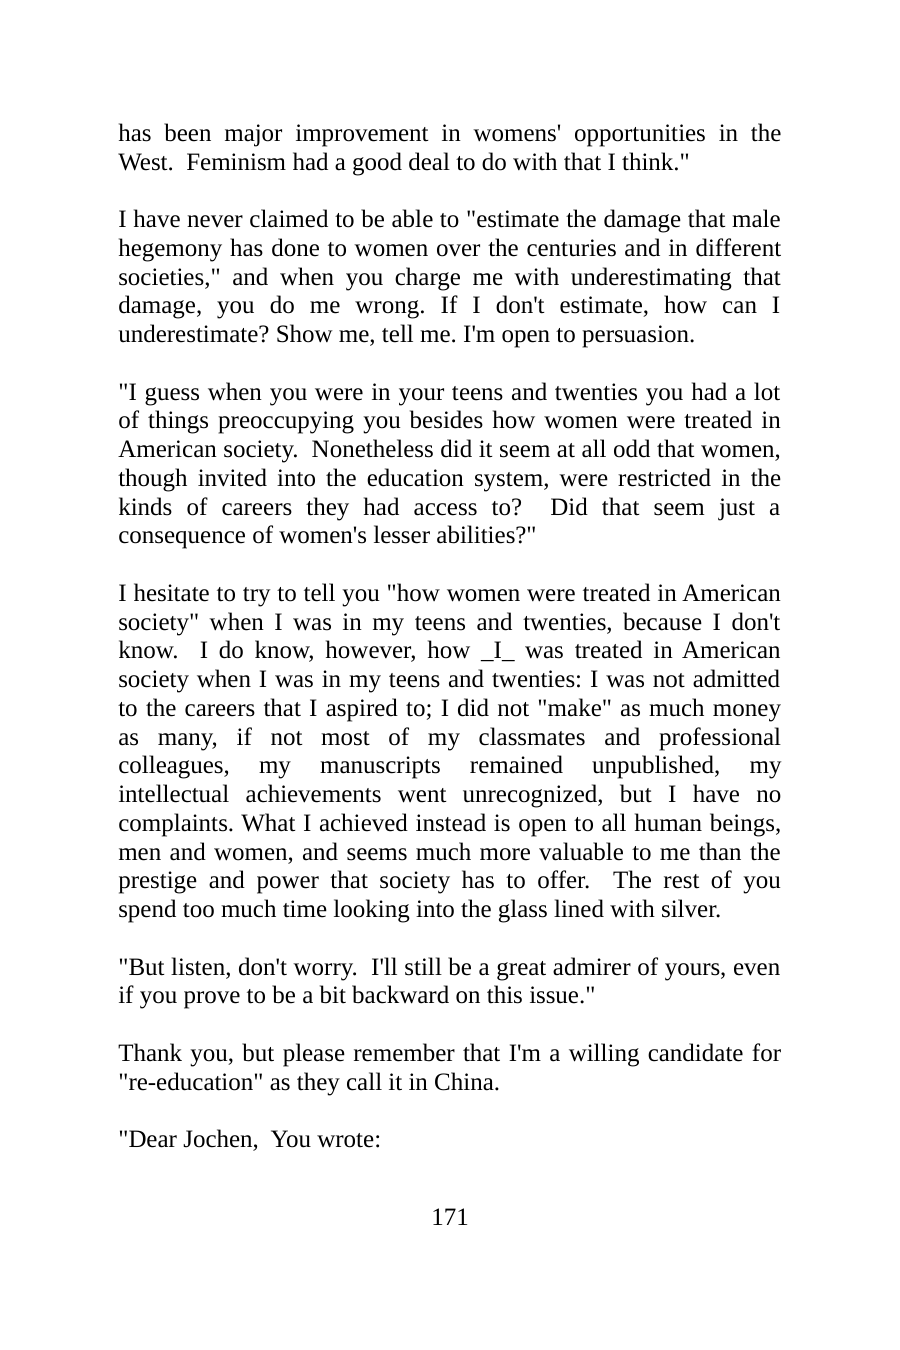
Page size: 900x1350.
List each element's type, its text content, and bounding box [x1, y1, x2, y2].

text "But listen, don't worry. I'll still be a great admirer of yours, even if you prove to be a bit backward on this issue." [118, 952, 782, 1009]
text "I guess when you were in your teens and twenties you had a lot of things preoccupying you besides how women were treated in American society. Nonetheless did it seem at all odd that women, though invited into the education system, were restricted in the kinds of careers they had access to? Did that seem just a consequence of women's lesser abilities?" [118, 377, 782, 549]
text I have never claimed to be able to "estimate the damage that male hegemony has done to women over the centuries and in different societies," and when you charge me with underestimating that damage, you do me wrong. If I don't estimate, how can I underestimate? Show me, tell me. I'm open to persuasion. [118, 204, 782, 348]
text "Dear Jochen, You wrote: [118, 1124, 782, 1153]
text Thank you, but please remember that I'm a willing candidate for "re-education" as they call it in China. [118, 1038, 782, 1096]
text I hesitate to try to tell you "how women were treated in American society" when I was in my teens and twenties, because I don't know. I do know, however, how _I_ was treated in American society when I was in my teens and twenties: I was not admitted to the careers that I aspired to; I did not "make" as much money as many, if not most of my classmates and professional colleagues, my manuscripts remained unpublished, my intellectual achievements went unrecognized, but I have no complaints. What I achieved instead is open to all human beings, men and women, and seems much more valuable to me than the prestige and power that society has to offer. The rest of you spend too much time looking into the glass lined with silver. [118, 578, 782, 923]
text has been major improvement in womens' opportunities in the West. Feminism had a good deal to do with that I think." [118, 118, 782, 176]
